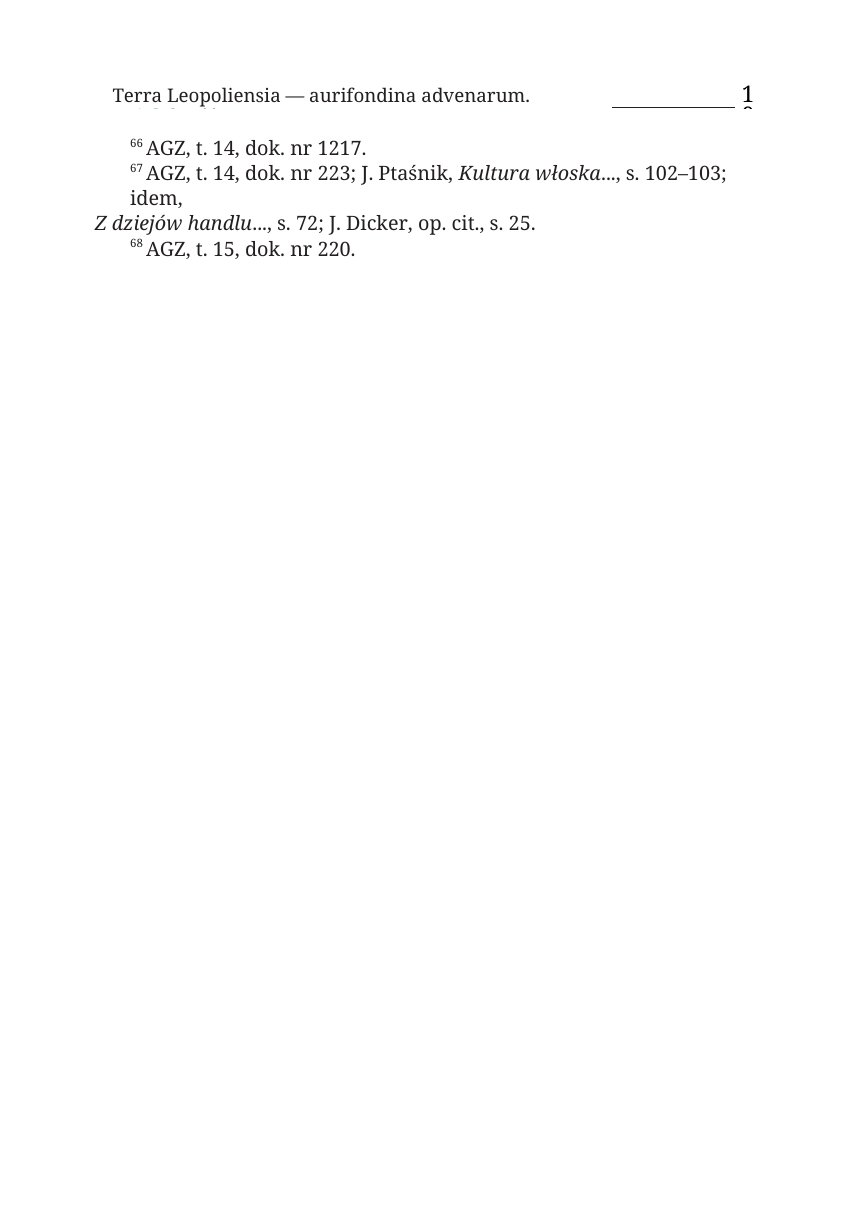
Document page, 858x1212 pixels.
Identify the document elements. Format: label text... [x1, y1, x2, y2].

text Z dziejów handlu..., s. 72; J. Dicker, op. cit., s. 25. [94, 211, 774, 236]
text 68 AGZ, t. 15, dok. nr 220. [130, 236, 774, 262]
text 67 AGZ, t. 14, dok. nr 223; J. Ptaśnik, Kultura włoska..., s. 102–103; idem, [130, 161, 774, 211]
text 66 AGZ, t. 14, dok. nr 1217. [130, 136, 774, 161]
